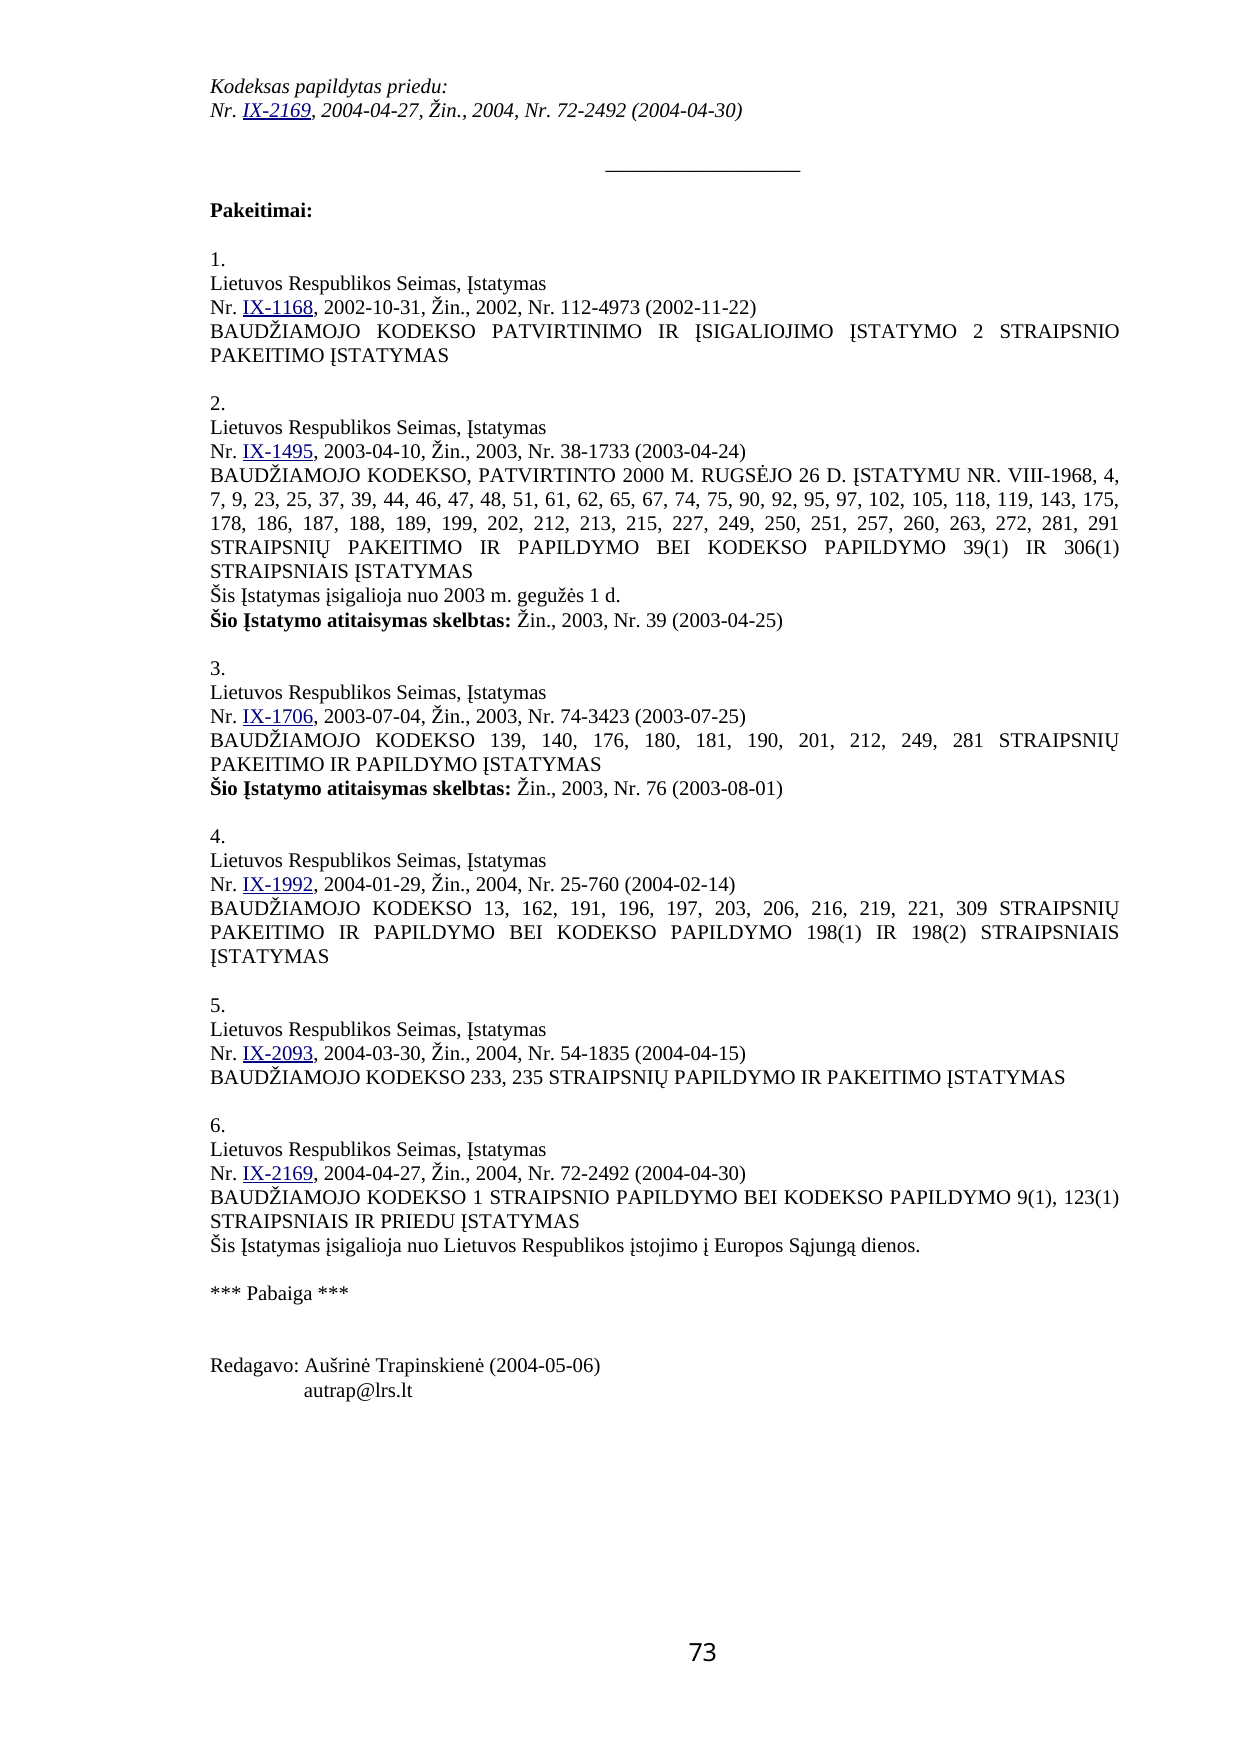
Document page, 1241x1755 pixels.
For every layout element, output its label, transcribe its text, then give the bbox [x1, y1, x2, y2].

text Nr. IX-1168, 2002-10-31, Žin., 2002, Nr. 112-4973 (2002-11-22) [210, 295, 1120, 319]
text *** Pabaiga *** [210, 1281, 1120, 1305]
text BAUDŽIAMOJO KODEKSO 233, 235 STRAIPSNIŲ PAPILDYMO IR PAKEITIMO ĮSTATYMAS [210, 1065, 1120, 1089]
text 3. [210, 656, 1120, 680]
text Redagavo: Aušrinė Trapinskienė (2004-05-06) [210, 1353, 1120, 1377]
text 2. [210, 391, 1120, 415]
text Nr. IX-2093, 2004-03-30, Žin., 2004, Nr. 54-1835 (2004-04-15) [210, 1041, 1120, 1065]
text Lietuvos Respublikos Seimas, Įstatymas [210, 1137, 1120, 1161]
text Pakeitimai: [210, 198, 1120, 222]
text Nr. IX-1706, 2003-07-04, Žin., 2003, Nr. 74-3423 (2003-07-25) [210, 704, 1120, 728]
text Šis Įstatymas įsigalioja nuo 2003 m. gegužės 1 d. [210, 583, 1120, 607]
text Šio Įstatymo atitaisymas skelbtas: Žin., 2003, Nr. 39 (2003-04-25) [210, 607, 1120, 632]
text 4. [210, 824, 1120, 848]
text Šis Įstatymas įsigalioja nuo Lietuvos Respublikos įstojimo į Europos Sąjungą dienos. [210, 1233, 1120, 1257]
text Šio Įstatymo atitaisymas skelbtas: Žin., 2003, Nr. 76 (2003-08-01) [210, 776, 1120, 800]
text autrap@lrs.lt [210, 1377, 1120, 1402]
text _________________ [210, 148, 1120, 174]
text BAUDŽIAMOJO KODEKSO PATVIRTINIMO IR ĮSIGALIOJIMO ĮSTATYMO 2 STRAIPSNIO PAKEITIMO ĮSTATYMAS [210, 319, 1120, 367]
text 5. [210, 992, 1120, 1017]
text Nr. IX-1495, 2003-04-10, Žin., 2003, Nr. 38-1733 (2003-04-24) [210, 439, 1120, 463]
text BAUDŽIAMOJO KODEKSO 1 STRAIPSNIO PAPILDYMO BEI KODEKSO PAPILDYMO 9(1), 123(1) STRAIPSNIAIS IR PRIEDU ĮSTATYMAS [210, 1185, 1120, 1233]
text Lietuvos Respublikos Seimas, Įstatymas [210, 680, 1120, 704]
text Nr. IX-1992, 2004-01-29, Žin., 2004, Nr. 25-760 (2004-02-14) [210, 872, 1120, 896]
text Kodeksas papildytas priedu: [210, 73, 1120, 98]
text Nr. IX-2169, 2004-04-27, Žin., 2004, Nr. 72-2492 (2004-04-30) [210, 1161, 1120, 1185]
text BAUDŽIAMOJO KODEKSO 13, 162, 191, 196, 197, 203, 206, 216, 219, 221, 309 STRAIPSNIŲ PAKEITIMO IR PAPILDYMO BEI KODEKSO PAPILDYMO 198(1) IR 198(2) STRAIPSNIAIS ĮSTATYMAS [210, 896, 1120, 968]
text 6. [210, 1113, 1120, 1137]
text BAUDŽIAMOJO KODEKSO, PATVIRTINTO 2000 M. RUGSĖJO 26 D. ĮSTATYMU NR. VIII-1968, 4, 7, 9, 23, 25, 37, 39, 44, 46, 47, 48, 51, 61, 62, 65, 67, 74, 75, 90, 92, 95, 97, 102, 105, 118, 119, 143, 175, 178, 186, 187, 188, 189, 199, 202, 212, 213, 215, 227, 249, 250, 251, 257, 260, 263, 272, 281, 291 STRAIPSNIŲ PAKEITIMO IR PAPILDYMO BEI KODEKSO PAPILDYMO 39(1) IR 306(1) STRAIPSNIAIS ĮSTATYMAS [210, 463, 1120, 583]
text Lietuvos Respublikos Seimas, Įstatymas [210, 848, 1120, 872]
text Nr. IX-2169, 2004-04-27, Žin., 2004, Nr. 72-2492 (2004-04-30) [210, 98, 1120, 122]
text Lietuvos Respublikos Seimas, Įstatymas [210, 271, 1120, 295]
text Lietuvos Respublikos Seimas, Įstatymas [210, 1017, 1120, 1041]
text 1. [210, 247, 1120, 271]
text Lietuvos Respublikos Seimas, Įstatymas [210, 415, 1120, 439]
text BAUDŽIAMOJO KODEKSO 139, 140, 176, 180, 181, 190, 201, 212, 249, 281 STRAIPSNIŲ PAKEITIMO IR PAPILDYMO ĮSTATYMAS [210, 728, 1120, 776]
